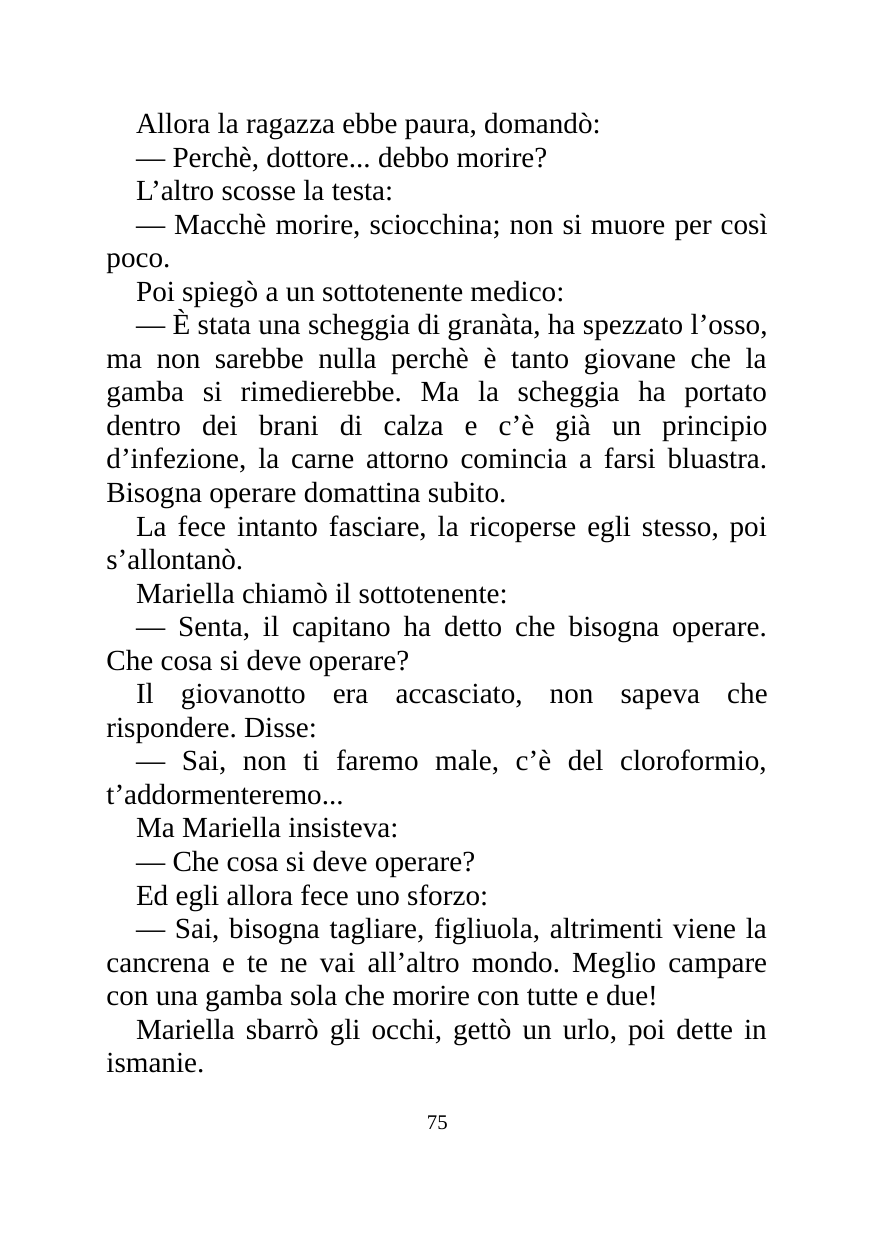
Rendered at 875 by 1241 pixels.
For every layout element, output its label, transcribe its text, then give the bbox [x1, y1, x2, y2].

text — Macchè morire, sciocchina; non si muore per così poco. [106, 207, 768, 274]
text Mariella sbarrò gli occhi, gettò un urlo, poi dette in ismanie. [106, 1012, 768, 1079]
text Ed egli allora fece uno sforzo: [106, 878, 768, 911]
text La fece intanto fasciare, la ricoperse egli stesso, poi s’allontanò. [106, 509, 768, 576]
text — Perchè, dottore... debbo morire? [106, 140, 768, 173]
text Il giovanotto era accasciato, non sapeva che rispondere. Disse: [106, 676, 768, 743]
text Mariella chiamò il sottotenente: [106, 576, 768, 609]
text Ma Mariella insisteva: [106, 811, 768, 844]
text — Senta, il capitano ha detto che bisogna operare. Che cosa si deve operare? [106, 609, 768, 676]
text — È stata una scheggia di granàta, ha spezzato l’osso, ma non sarebbe nulla perchè è tanto giovane che la gamba si rimedierebbe. Ma la scheggia ha portato dentro dei brani di calza e c’è già un principio d’infezione, la carne attorno comincia a farsi bluastra. Bisogna operare domattina subito. [106, 307, 768, 509]
text — Sai, bisogna tagliare, figliuola, altrimenti viene la cancrena e te ne vai all’altro mondo. Meglio campare con una gamba sola che morire con tutte e due! [106, 911, 768, 1012]
text Allora la ragazza ebbe paura, domandò: [106, 106, 768, 140]
text Poi spiegò a un sottotenente medico: [106, 274, 768, 307]
text L’altro scosse la testa: [106, 173, 768, 207]
text — Che cosa si deve operare? [106, 844, 768, 878]
text — Sai, non ti faremo male, c’è del cloroformio, t’addormenteremo... [106, 743, 768, 811]
